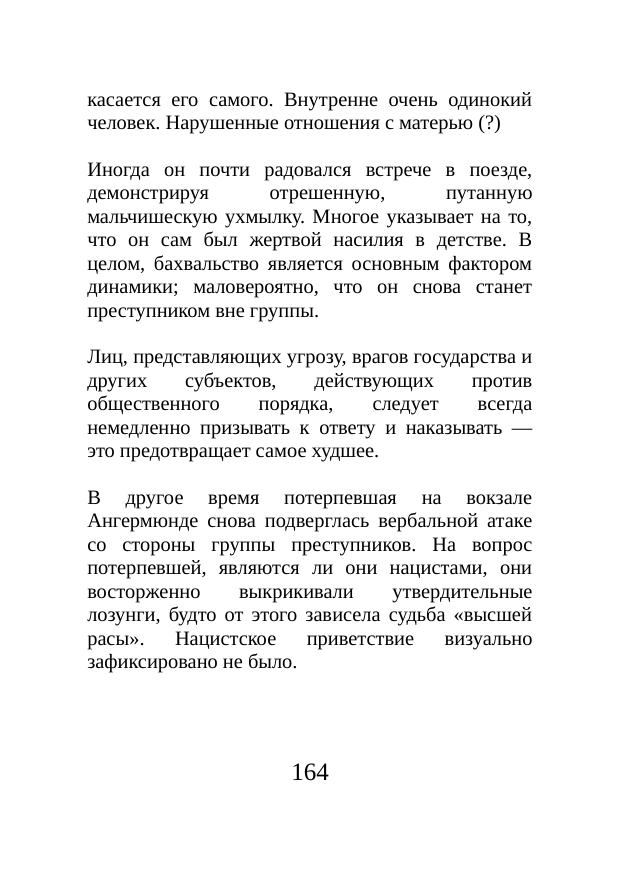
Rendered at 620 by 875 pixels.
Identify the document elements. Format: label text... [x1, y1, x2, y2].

text Иногда он почти радовался встрече в поезде, демонстрируя отрешенную, путанную мальчишескую ухмылку. Многое указывает на то, что он сам был жертвой насилия в детстве. В целом, бахвальство является основным фактором динамики; маловероятно, что он снова станет преступником вне группы. [87, 157, 532, 321]
text Лиц, представляющих угрозу, врагов государства и других субъектов, действующих против общественного порядка, следует всегда немедленно призывать к ответу и наказывать — это предотвращает самое худшее. [87, 345, 532, 462]
text В другое время потерпевшая на вокзале Ангермюнде снова подверглась вербальной атаке со стороны группы преступников. На вопрос потерпевшей, являются ли они нацистами, они восторженно выкрикивали утвердительные лозунги, будто от этого зависела судьба «высшей расы». Нацистское приветствие визуально зафиксировано не было. [87, 485, 532, 673]
text касается его самого. Внутренне очень одинокий человек. Нарушенные отношения с матерью (?) [87, 87, 532, 134]
